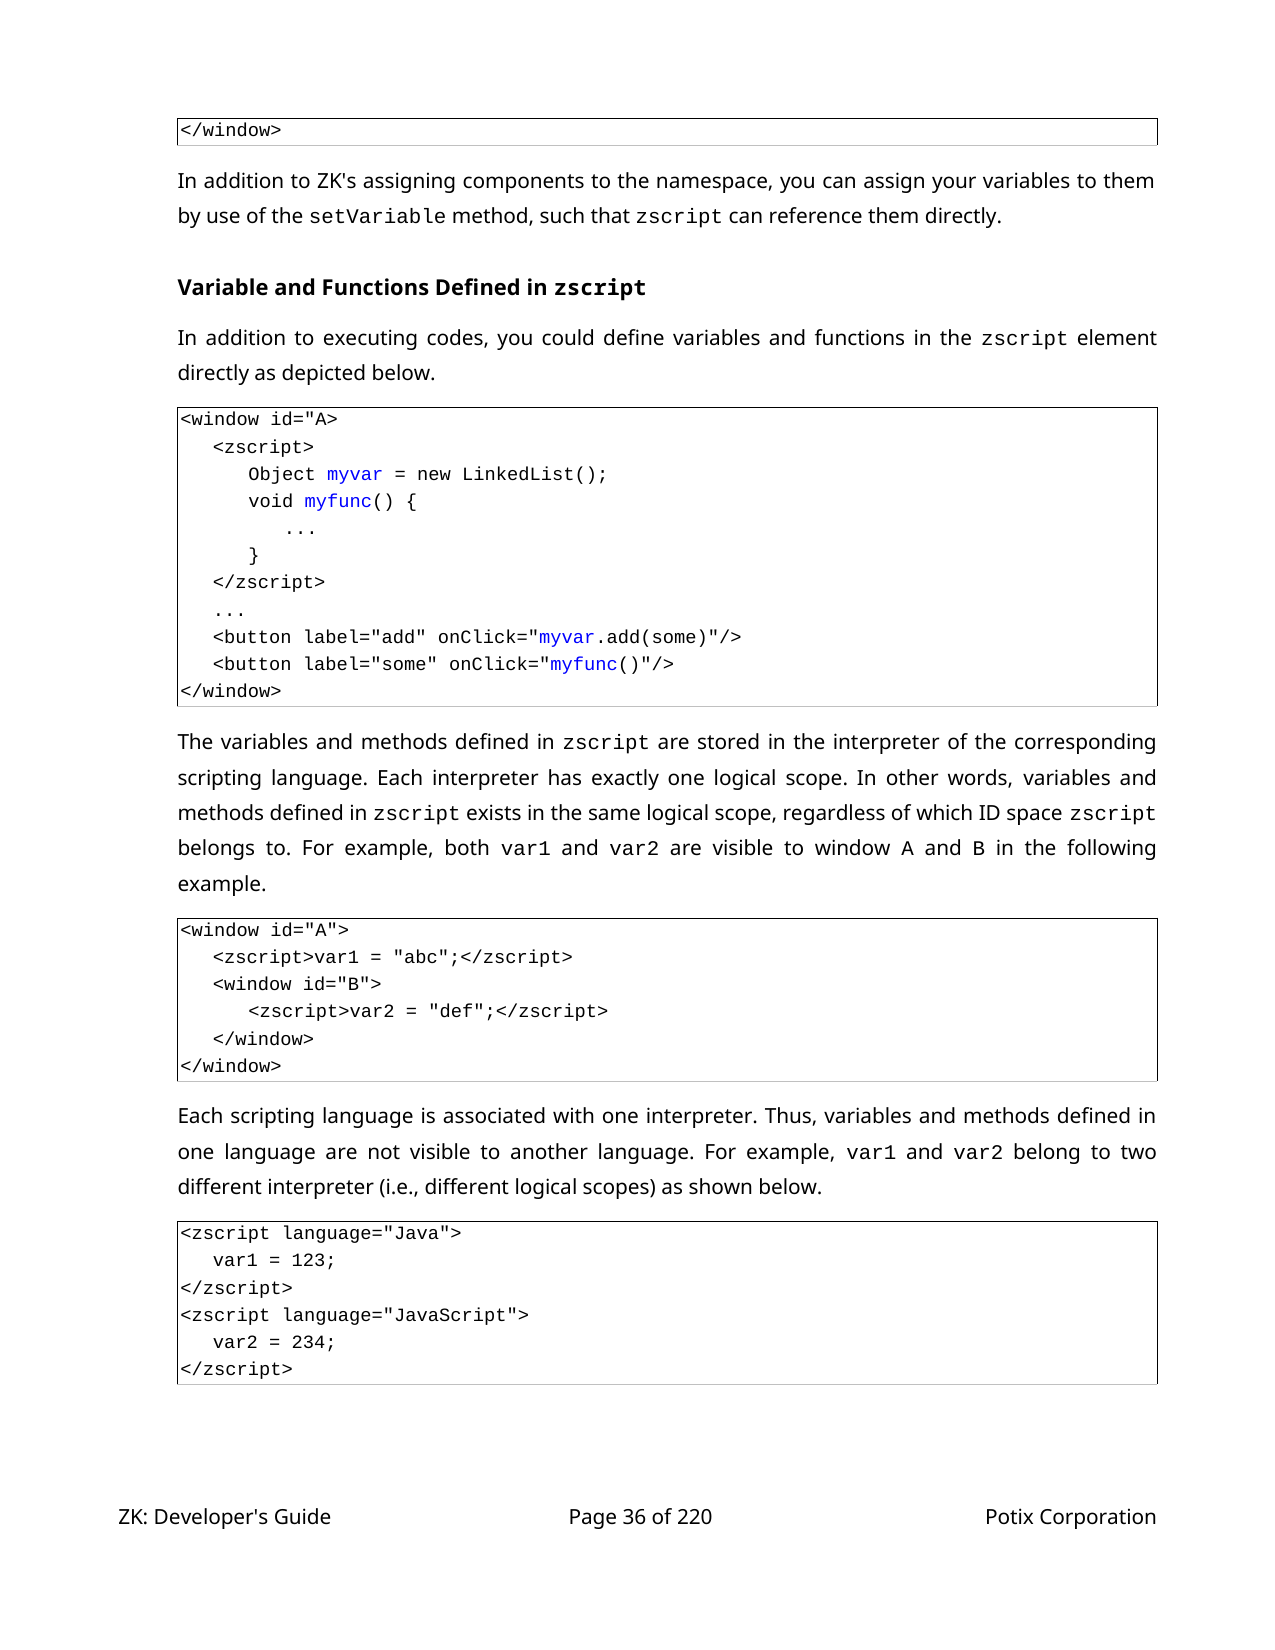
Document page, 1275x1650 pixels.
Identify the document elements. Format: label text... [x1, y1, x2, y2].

text </zscript> [178, 570, 1157, 595]
text In addition to executing codes, you could define variables and functions in the zscript element directly as depicted below. [177, 323, 1157, 387]
text <button label="add" onClick="myvar.add(some)"/> [178, 625, 1157, 649]
subtitle Variable and Functions Defined in zscript [177, 272, 1157, 302]
text } [178, 543, 1157, 567]
text <zscript>var1 = "abc";</zscript> [178, 945, 1157, 969]
text <window id="A> [178, 408, 1157, 432]
text <window id="A"> [178, 919, 1157, 942]
text <zscript language="Java"> [178, 1222, 1157, 1245]
text ... [178, 516, 1157, 540]
text </window> [178, 1026, 1157, 1051]
text </zscript> [178, 1357, 1157, 1384]
text var2 = 234; [178, 1330, 1157, 1354]
text <zscript> [178, 434, 1157, 459]
text Each scripting language is associated with one interpreter. Thus, variables and methods defined in one language are not visible to another language. For example, var1 and var2 belong to two different interpreter (i.e., different logical scopes) as shown below. [177, 1102, 1157, 1201]
text </window> [178, 1054, 1157, 1081]
text <button label="some" onClick="myfunc()"/> [178, 652, 1157, 676]
text var1 = 123; [178, 1248, 1157, 1273]
text The variables and methods defined in zscript are stored in the interpreter of the corresponding scripting language. Each interpreter has exactly one logical scope. In other words, variables and methods defined in zscript exists in the same logical scope, regardless of which ID space zscript belongs to. For example, both var1 and var2 are visible to window A and B in the following example. [177, 727, 1157, 897]
text <window id="B"> [178, 972, 1157, 996]
text In addition to ZK's assigning components to the namespace, you can assign your variables to them by use of the setVariable method, such that zscript can reference them directly. [177, 166, 1157, 230]
text ... [178, 598, 1157, 622]
text void myfunc() { [178, 489, 1157, 513]
text <zscript language="JavaScript"> [178, 1303, 1157, 1327]
text <zscript>var2 = "def";</zscript> [178, 999, 1157, 1023]
text </window> [178, 119, 1157, 145]
text </window> [178, 679, 1157, 706]
text </zscript> [178, 1276, 1157, 1300]
text Object myvar = new LinkedList(); [178, 462, 1157, 486]
